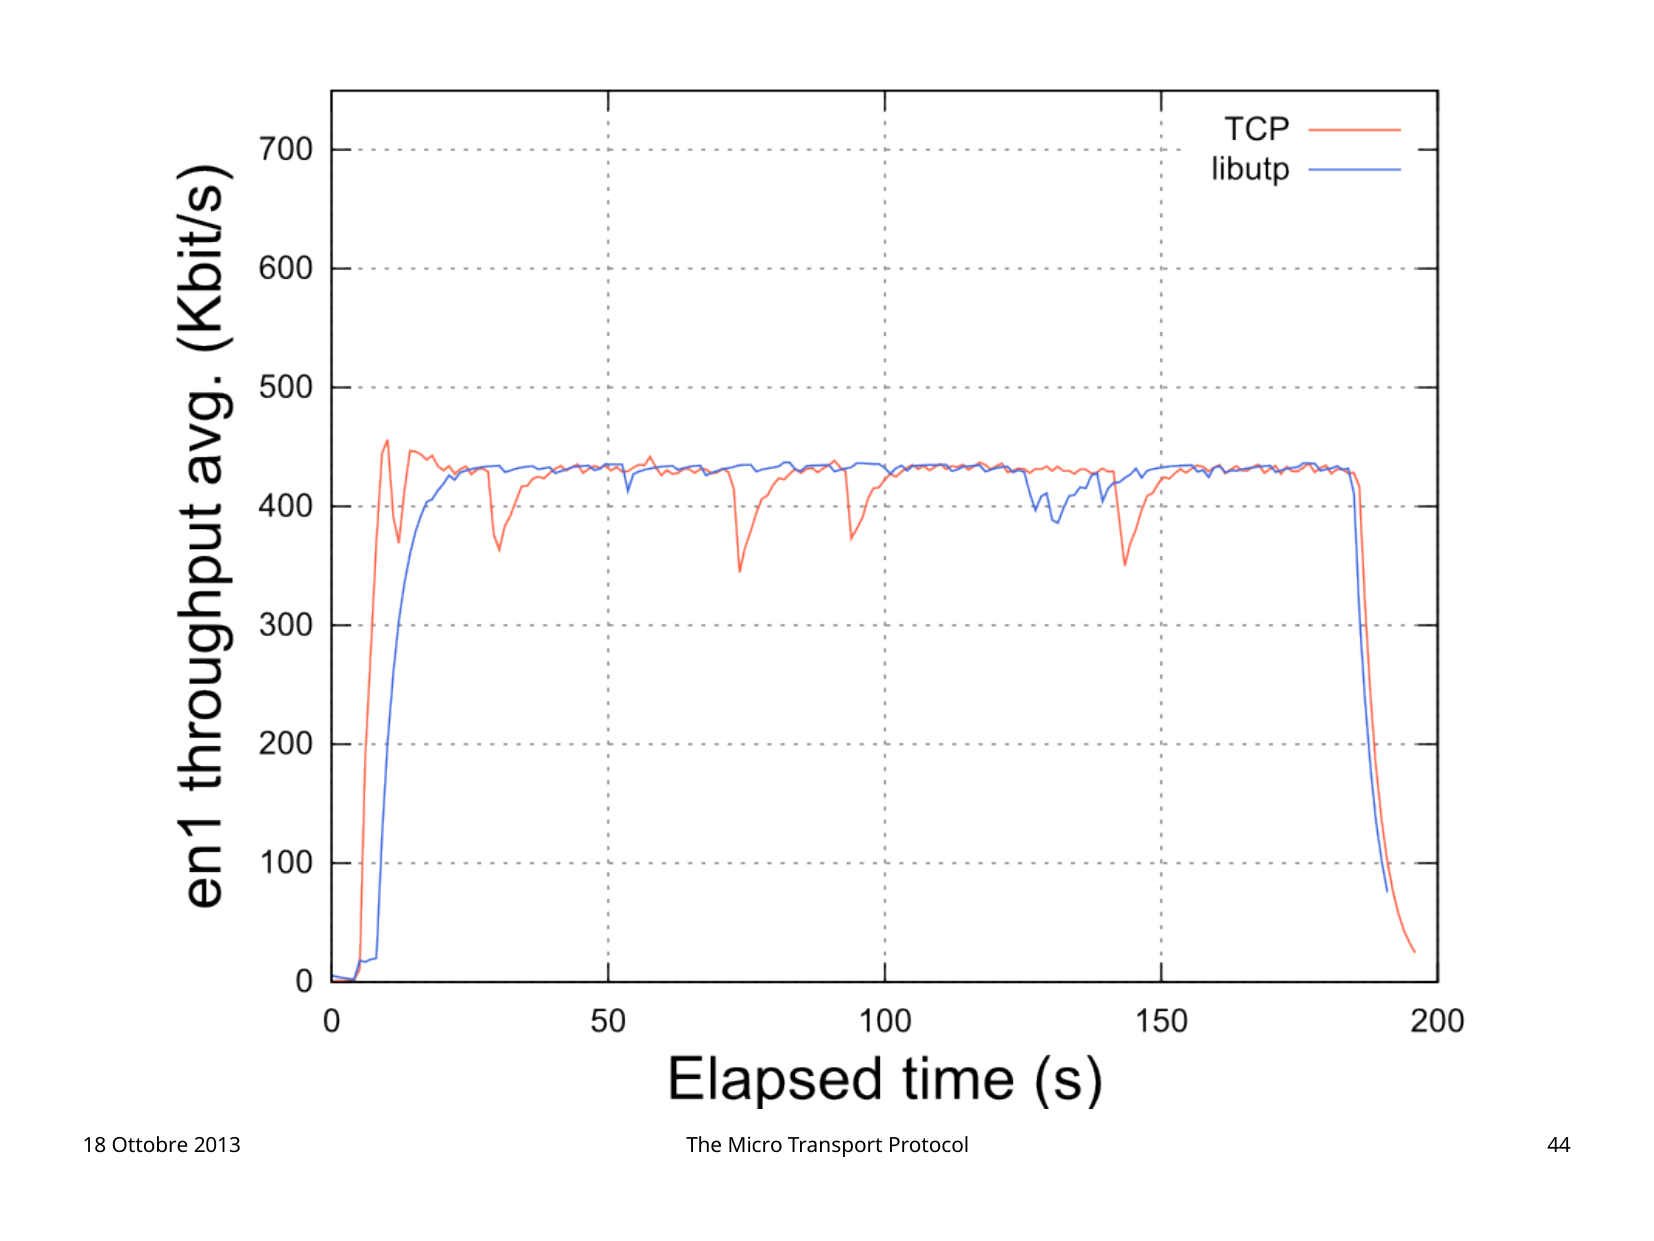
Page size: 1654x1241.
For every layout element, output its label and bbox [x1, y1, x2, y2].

picture [174, 54, 1493, 1110]
